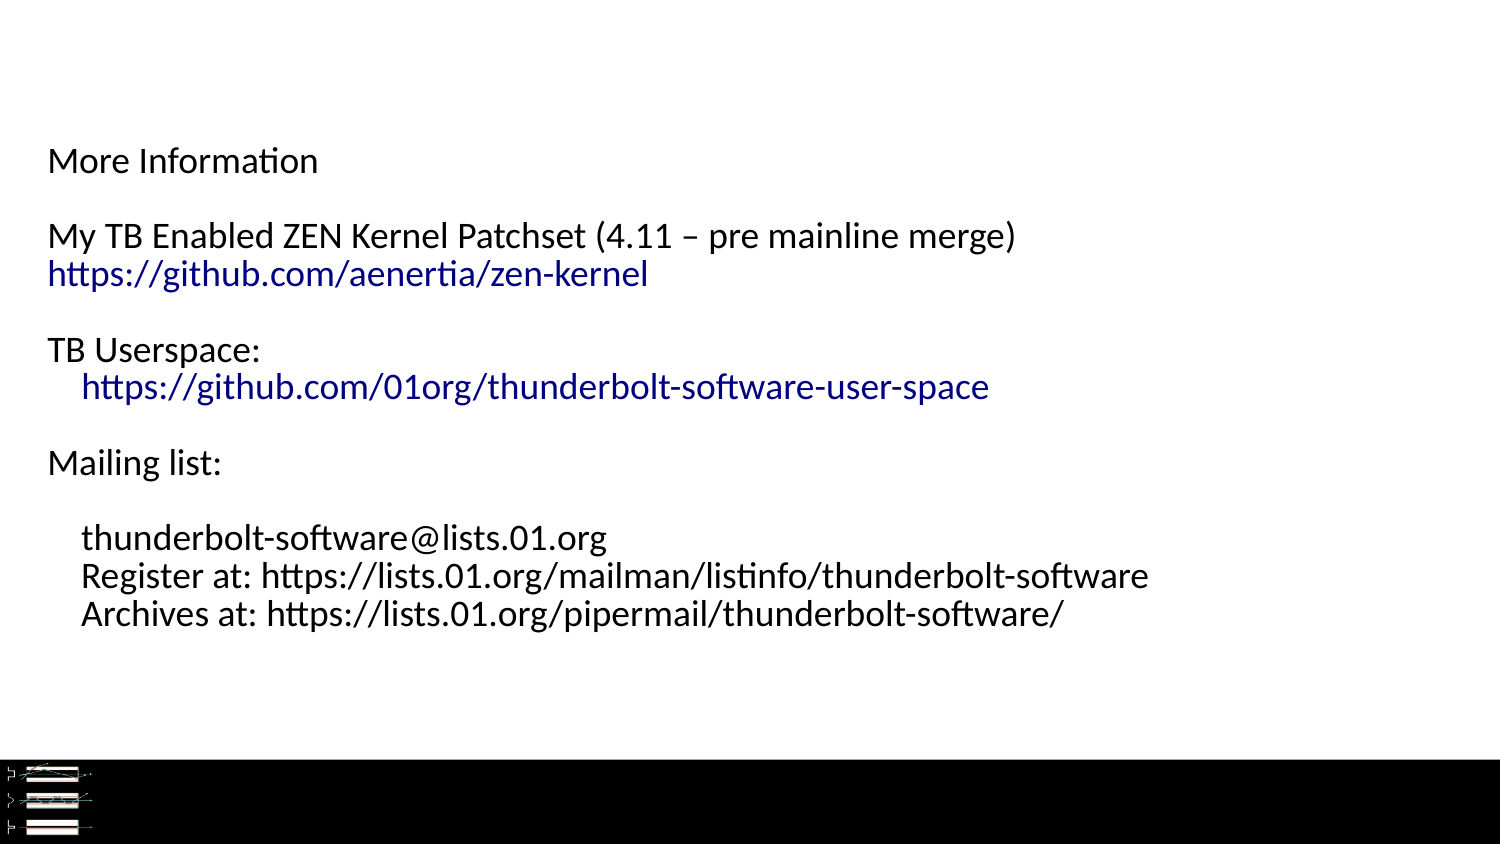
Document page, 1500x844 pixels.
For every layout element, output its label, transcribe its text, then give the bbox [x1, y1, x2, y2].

picture [5, 761, 95, 837]
title More Information My TB Enabled ZEN Kernel Patchset (4.11 – pre mainline merge) https://github.com/aenertia/zen-kernel TB Userspace: https://github.com/01org/thunderbolt-software-user-space Mailing list: thunderbolt-software@lists.01.org Register at: https://lists.01.org/mailman/listinfo/thunderbolt-software Archives at: https://lists.01.org/pipermail/thunderbolt-software/ [47, 145, 1472, 712]
